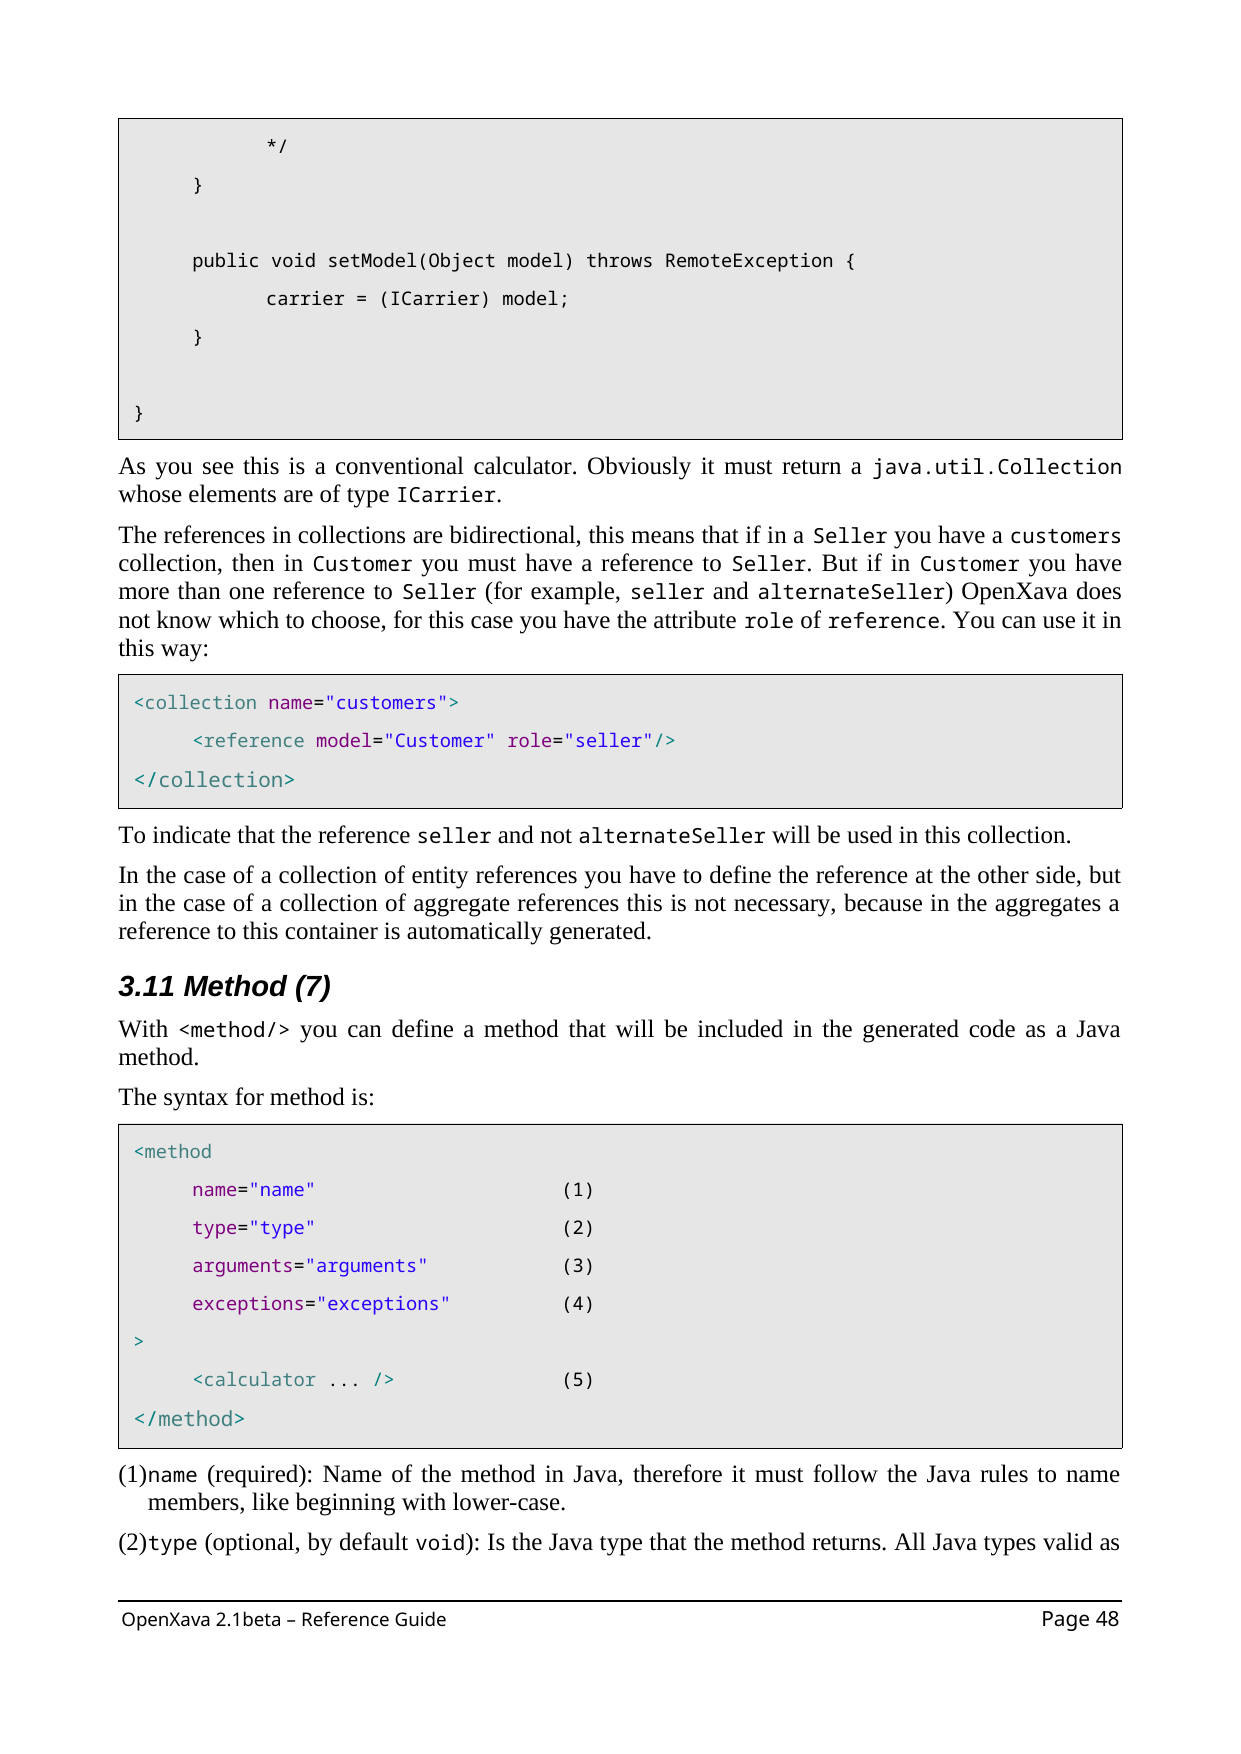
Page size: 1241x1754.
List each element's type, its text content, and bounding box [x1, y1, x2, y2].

text With <method/> you can define a method that will be included in the generated code as a Java method. [118, 1015, 1122, 1071]
subtitle Method (7) [118, 969, 1122, 1002]
text In the case of a collection of entity references you have to define the reference at the other side, but in the case of a collection of aggregate references this is not necessary, because in the aggregates a reference to this container is automatically generated. [118, 861, 1122, 944]
text } [119, 156, 1122, 194]
text name="name" (1) [119, 1161, 1122, 1199]
text The references in collections are bidirectional, this means that if in a Seller you have a customers collection, then in Customer you must have a reference to Seller. But if in Customer you have more than one reference to Seller (for example, seller and alternateSeller) OpenXava does not know which to choose, for this case you have the attribute role of reference. You can use it in this way: [118, 521, 1122, 662]
text } [119, 384, 1122, 439]
text <reference model="Customer" role="seller"/> [119, 712, 1122, 750]
text The syntax for method is: [118, 1083, 1122, 1111]
text > [119, 1313, 1122, 1352]
text public void setModel(Object model) throws RemoteException { [119, 232, 1122, 270]
text </method> [119, 1389, 1122, 1448]
text exceptions="exceptions" (4) [119, 1276, 1122, 1313]
text } [119, 308, 1122, 346]
text <collection name="customers"> [119, 675, 1122, 712]
list name (required): Name of the method in Java, therefore it must follow the Java rules to name members, like beginning with lower-case. [118, 1460, 1122, 1516]
text As you see this is a conventional calculator. Obviously it must return a java.util.Collection whose elements are of type ICarrier. [118, 452, 1122, 508]
text type="type" (2) [119, 1199, 1122, 1237]
text arguments="arguments" (3) [119, 1237, 1122, 1276]
text </collection> [119, 750, 1122, 808]
text To indicate that the reference seller and not alternateSeller will be used in this collection. [118, 821, 1122, 849]
list type (optional, by default void): Is the Java type that the method returns. All Java types valid as [118, 1528, 1122, 1557]
text */ [119, 119, 1122, 156]
text carrier = (ICarrier) model; [119, 270, 1122, 308]
text <method [119, 1125, 1122, 1161]
text <calculator ... /> (5) [119, 1352, 1122, 1389]
